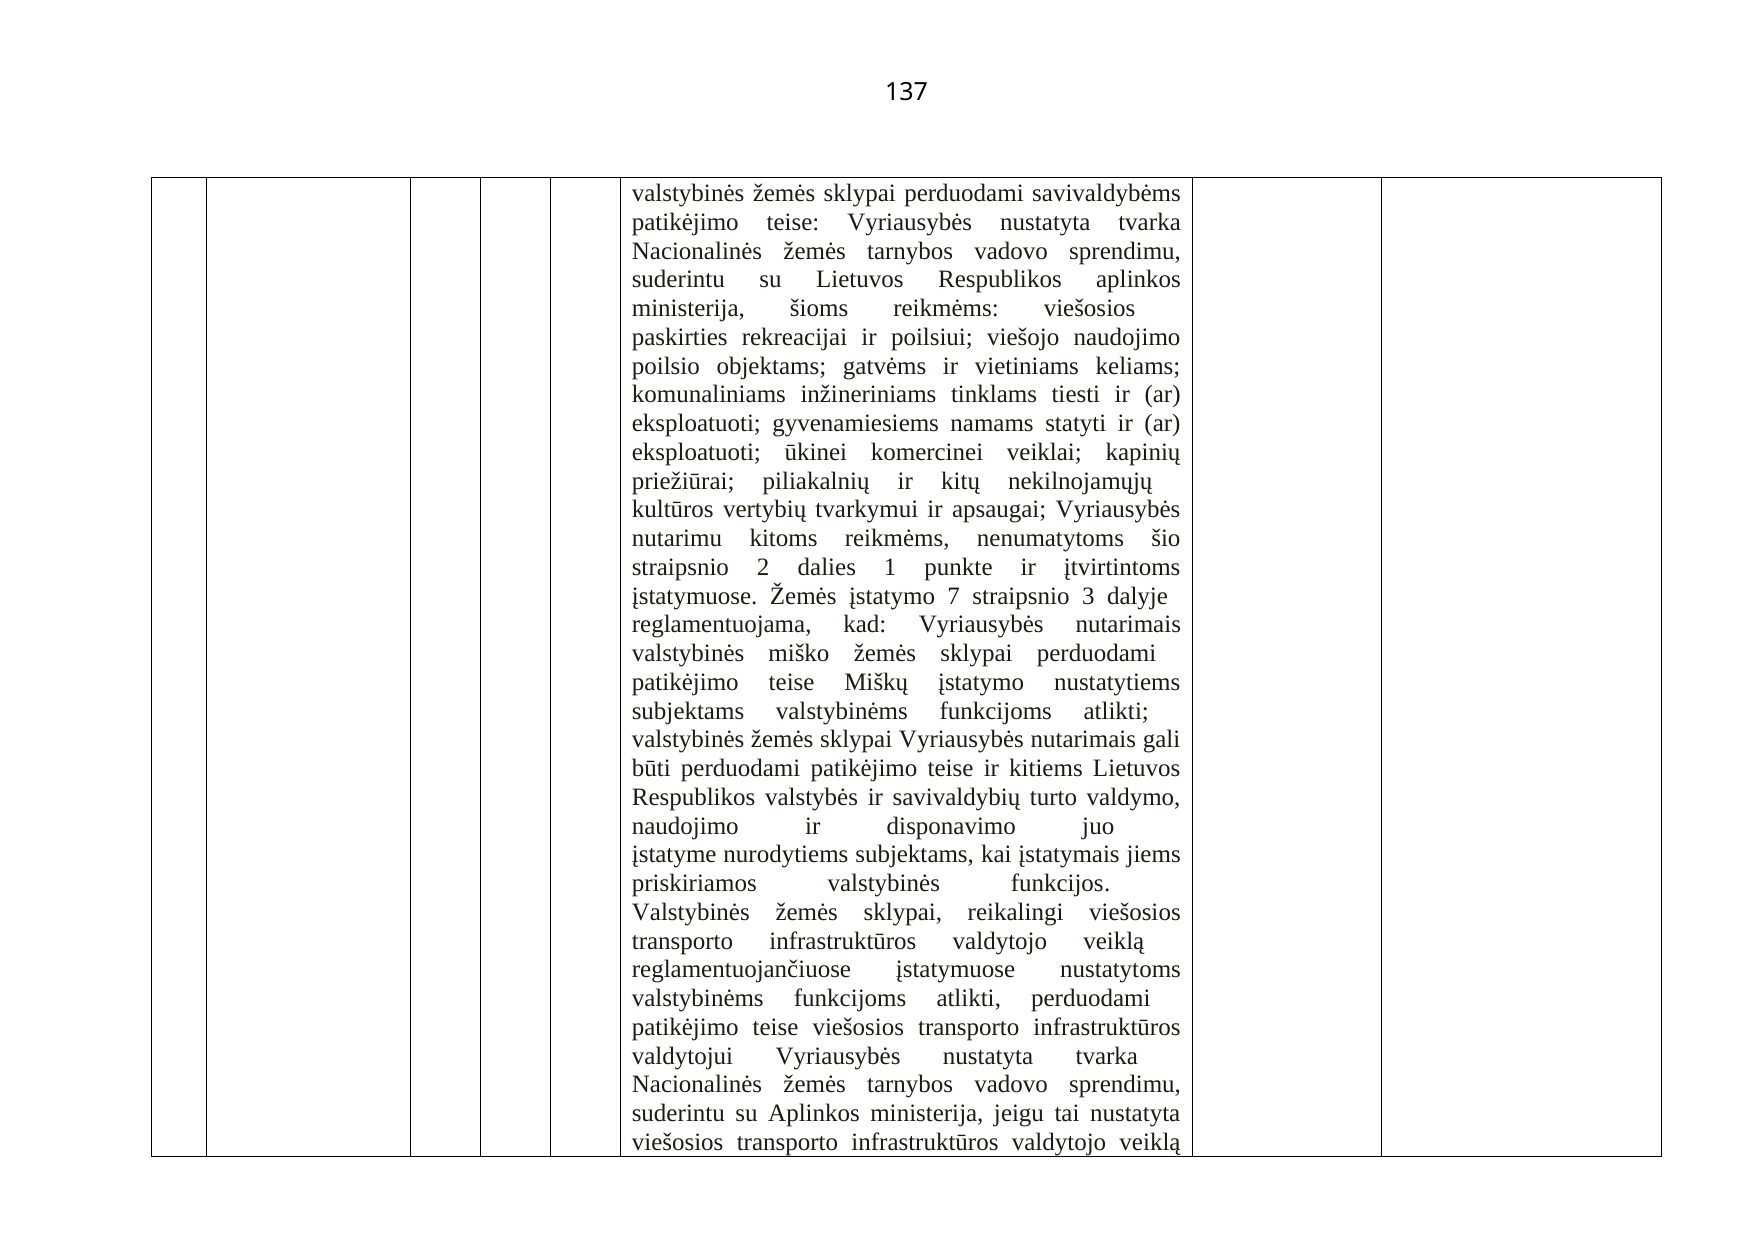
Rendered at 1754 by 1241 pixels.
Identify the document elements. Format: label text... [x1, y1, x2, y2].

table_cell [551, 178, 620, 1156]
table_cell [1193, 178, 1381, 1156]
table_cell [207, 178, 410, 1156]
table_cell [152, 178, 206, 1156]
table_cell [411, 178, 480, 1156]
table_cell [481, 178, 550, 1156]
table_cell [1382, 178, 1661, 1156]
table_cell valstybinės žemės sklypai perduodami savivaldybėms patikėjimo teise: Vyriausybės nustatyta tvarka Nacionalinės žemės tarnybos vadovo sprendimu, suderintu su Lietuvos Respublikos aplinkos ministerija, šioms reikmėms: viešosios paskirties rekreacijai ir poilsiui; viešojo naudojimo poilsio objektams; gatvėms ir vietiniams keliams; komunaliniams inžineriniams tinklams tiesti ir (ar) eksploatuoti; gyvenamiesiems namams statyti ir (ar) eksploatuoti; ūkinei komercinei veiklai; kapinių priežiūrai; piliakalnių ir kitų nekilnojamųjų kultūros vertybių tvarkymui ir apsaugai; Vyriausybės nutarimu kitoms reikmėms, nenumatytoms šio straipsnio 2 dalies 1 punkte ir įtvirtintoms įstatymuose. Žemės įstatymo 7 straipsnio 3 dalyje reglamentuojama, kad: Vyriausybės nutarimais valstybinės miško žemės sklypai perduodami patikėjimo teise Miškų įstatymo nustatytiems subjektams valstybinėms funkcijoms atlikti; valstybinės žemės sklypai Vyriausybės nutarimais gali būti perduodami patikėjimo teise ir kitiems Lietuvos Respublikos valstybės ir savivaldybių turto valdymo, naudojimo ir disponavimo juo įstatyme nurodytiems subjektams, kai įstatymais jiems priskiriamos valstybinės funkcijos. Valstybinės žemės sklypai, reikalingi viešosios transporto infrastruktūros valdytojo veiklą reglamentuojančiuose įstatymuose nustatytoms valstybinėms funkcijoms atlikti, perduodami patikėjimo teise viešosios transporto infrastruktūros valdytojui Vyriausybės nustatyta tvarka Nacionalinės žemės tarnybos vadovo sprendimu, suderintu su Aplinkos ministerija, jeigu tai nustatyta viešosios transporto infrastruktūros valdytojo veiklą [621, 178, 1192, 1156]
